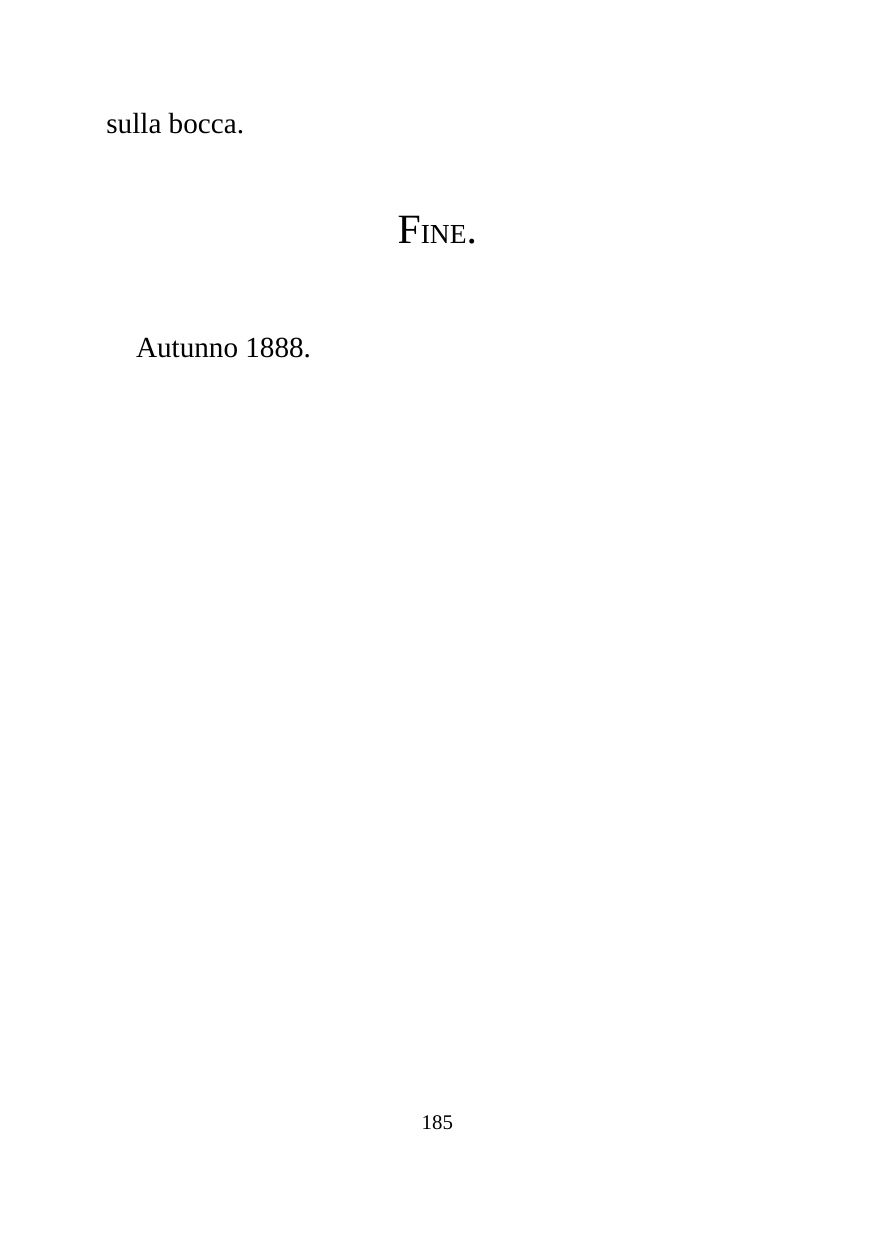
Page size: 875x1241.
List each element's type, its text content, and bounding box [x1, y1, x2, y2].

text Autunno 1888. [106, 330, 768, 364]
text Fine. [106, 205, 768, 253]
text sulla bocca. [106, 106, 768, 140]
